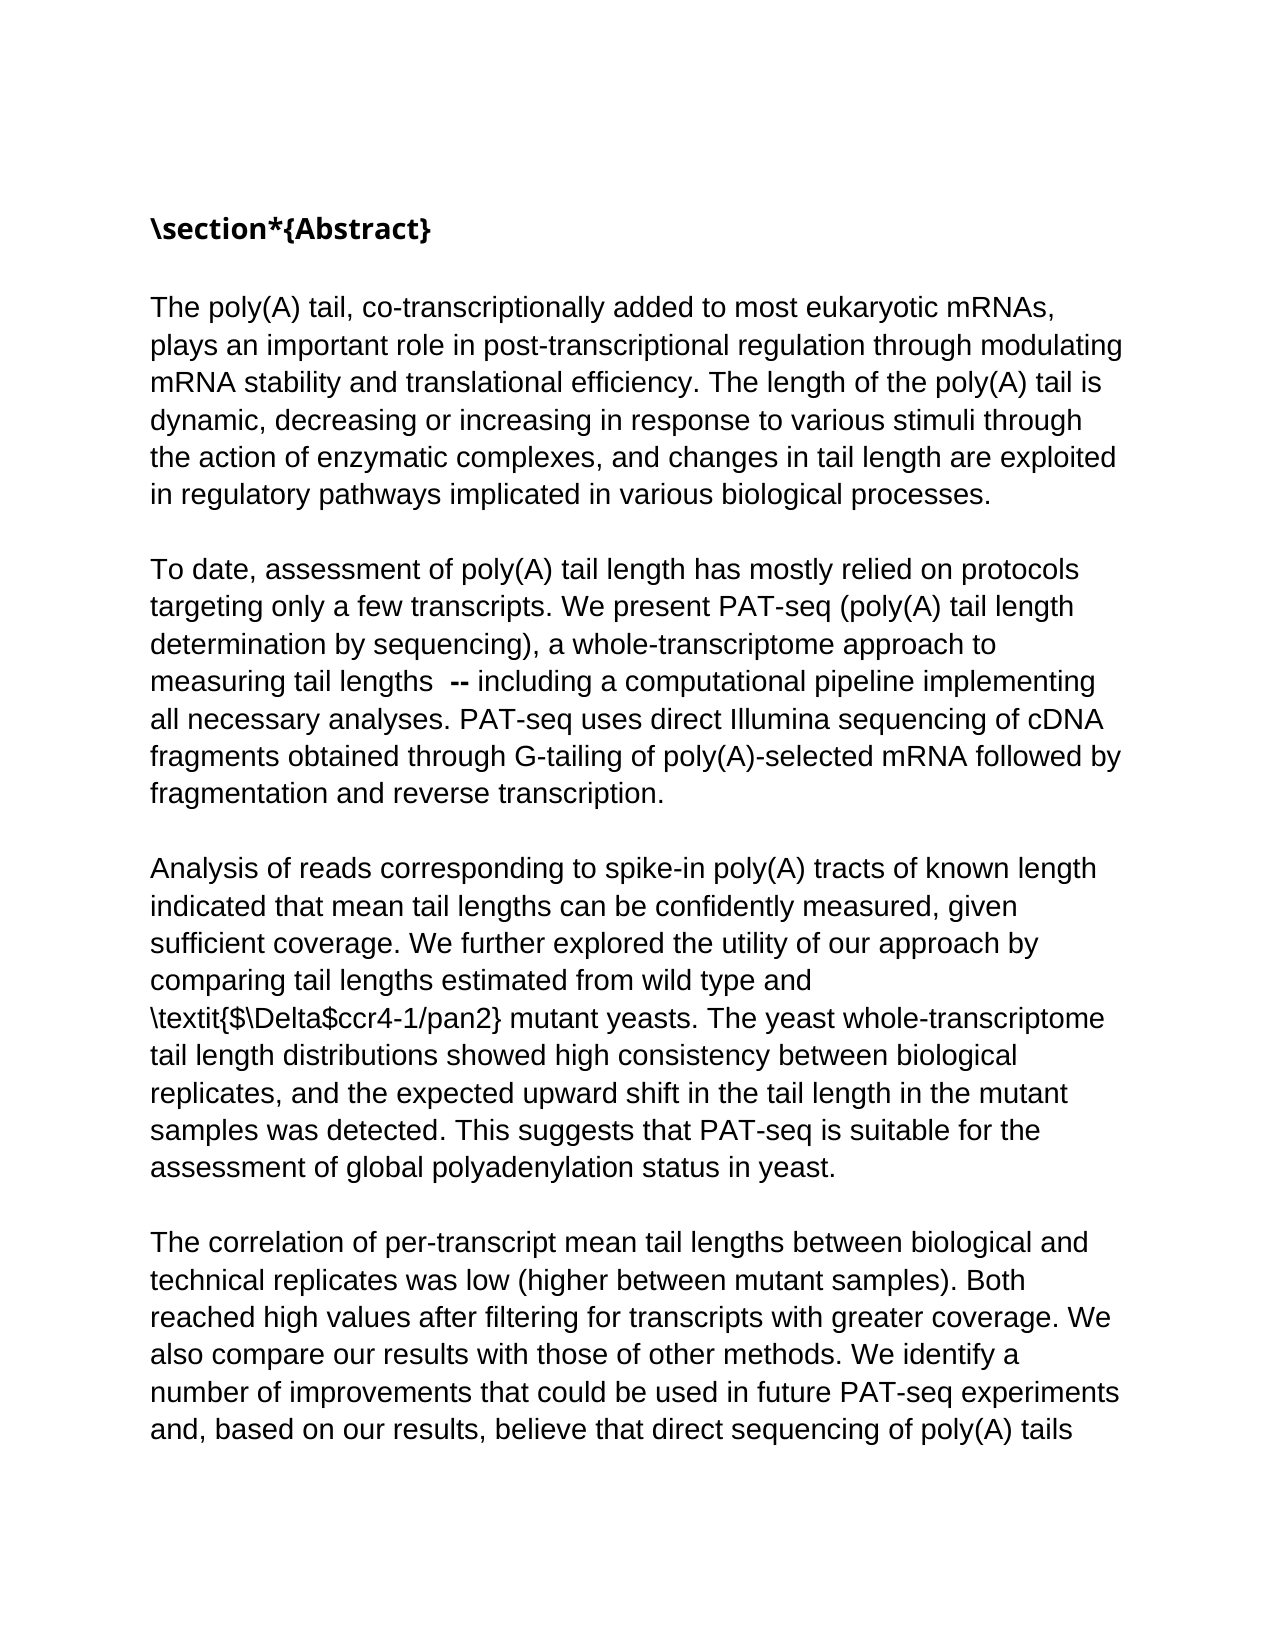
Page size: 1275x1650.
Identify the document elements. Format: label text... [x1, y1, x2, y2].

text The poly(A) tail, co-transcriptionally added to most eukaryotic mRNAs, plays an important role in post-transcriptional regulation through modulating mRNA stability and translational efficiency. The length of the poly(A) tail is dynamic, decreasing or increasing in response to various stimuli through the action of enzymatic complexes, and changes in tail length are exploited in regulatory pathways implicated in various biological processes. [150, 291, 1125, 511]
subtitle \section*{Abstract} [150, 208, 1125, 248]
text The correlation of per-transcript mean tail lengths between biological and technical replicates was low (higher between mutant samples). Both reached high values after filtering for transcripts with greater coverage. We also compare our results with those of other methods. We identify a number of improvements that could be used in future PAT-seq experiments and, based on our results, believe that direct sequencing of poly(A) tails [150, 1226, 1125, 1446]
text Analysis of reads corresponding to spike-in poly(A) tracts of known length indicated that mean tail lengths can be confidently measured, given sufficient coverage. We further explored the utility of our approach by comparing tail lengths estimated from wild type and \textit{$\Delta$ccr4-1/pan2} mutant yeasts. The yeast whole-transcriptome tail length distributions showed high consistency between biological replicates, and the expected upward shift in the tail length in the mutant samples was detected. This suggests that PAT-seq is suitable for the assessment of global polyadenylation status in yeast. [150, 852, 1125, 1184]
text To date, assessment of poly(A) tail length has mostly relied on protocols targeting only a few transcripts. We present PAT-seq (poly(A) tail length determination by sequencing), a whole-transcriptome approach to measuring tail lengths -- including a computational pipeline implementing all necessary analyses. PAT-seq uses direct Illumina sequencing of cDNA fragments obtained through G-tailing of poly(A)-selected mRNA followed by fragmentation and reverse transcription. [150, 553, 1125, 810]
